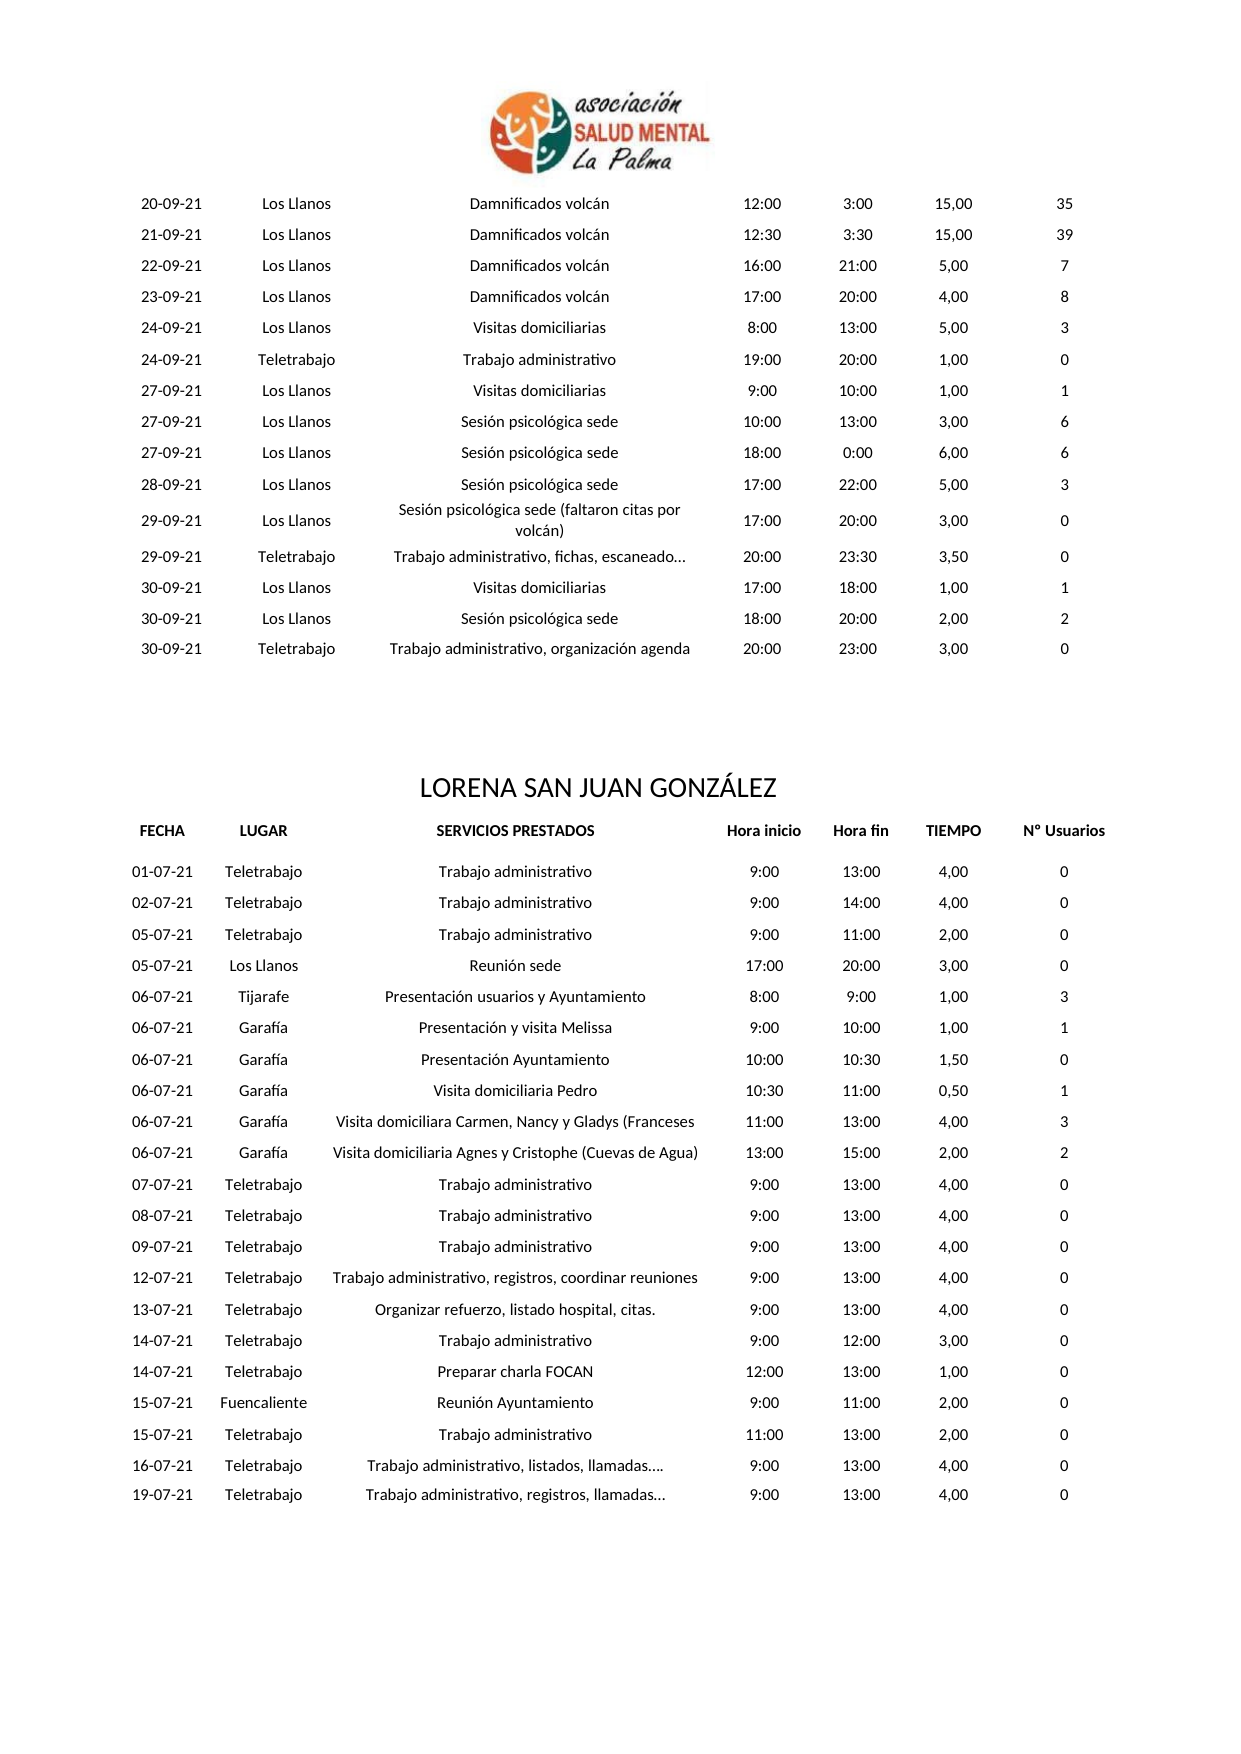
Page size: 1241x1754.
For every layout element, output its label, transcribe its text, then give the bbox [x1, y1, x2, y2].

table_cell 1,00 [907, 1014, 1002, 1045]
table_cell Visita domiciliaria Pedro [320, 1076, 712, 1107]
table_cell Los Llanos [230, 499, 362, 545]
table_cell 30-09-21 [136, 605, 230, 636]
table_cell Trabajo administrativo [320, 1326, 712, 1357]
table_cell Presentación Ayuntamiento [320, 1045, 712, 1076]
table_cell Sesión psicológica sede [363, 408, 716, 439]
table_cell Sesión psicológica sede [363, 470, 716, 498]
table_cell Los Llanos [230, 220, 362, 251]
table_cell Los Llanos [230, 605, 362, 636]
table_header Los Llanos [230, 196, 362, 220]
table_cell 14:00 [817, 889, 907, 920]
table_cell Sesión psicológica sede [363, 439, 716, 470]
table_cell 17:00 [716, 470, 810, 498]
table_cell Los Llanos [230, 408, 362, 439]
table_cell 23:00 [810, 636, 906, 660]
table_cell Teletrabajo [206, 1451, 320, 1482]
table_cell 2,00 [907, 1139, 1002, 1170]
table_cell 13:00 [817, 1201, 907, 1232]
table_cell 3 [1015, 314, 1078, 345]
table_cell Trabajo administrativo [320, 852, 712, 889]
table_header 35 [1015, 196, 1078, 220]
table_cell 12:30 [716, 220, 810, 251]
table_cell Trabajo administrativo [320, 1420, 712, 1451]
table_cell Teletrabajo [206, 1420, 320, 1451]
table_cell Garafía [206, 1014, 320, 1045]
table_cell Los Llanos [230, 470, 362, 498]
table_cell 4,00 [907, 1264, 1002, 1295]
table_cell 1,00 [906, 345, 1014, 376]
table_cell 11:00 [713, 1108, 817, 1139]
table_cell 15-07-21 [126, 1389, 206, 1420]
table_cell Trabajo administrativo [320, 889, 712, 920]
table_cell Garafía [206, 1045, 320, 1076]
table_cell Fuencaliente [206, 1389, 320, 1420]
table_cell 09-07-21 [126, 1232, 206, 1263]
table_cell 9:00 [713, 1014, 817, 1045]
table_cell 13-07-21 [126, 1295, 206, 1326]
table_cell 13:00 [817, 1357, 907, 1388]
table_cell Teletrabajo [206, 1326, 320, 1357]
table_header Hora inicio [713, 823, 817, 852]
table_cell 05-07-21 [126, 920, 206, 951]
table_cell 9:00 [713, 852, 817, 889]
table_cell 19-07-21 [126, 1482, 206, 1506]
table_cell 1 [1003, 1014, 1111, 1045]
table_cell 0 [1003, 1170, 1111, 1201]
table_cell Trabajo administrativo [320, 920, 712, 951]
table_cell 16-07-21 [126, 1451, 206, 1482]
table_cell 06-07-21 [126, 1076, 206, 1107]
table_cell Reunión sede [320, 951, 712, 982]
table_cell 9:00 [713, 1389, 817, 1420]
table_cell Sesión psicológica sede (faltaron citas por volcán) [363, 499, 716, 545]
table_cell 13:00 [817, 1451, 907, 1482]
table_cell 4,00 [907, 1295, 1002, 1326]
table_cell 1 [1015, 573, 1078, 604]
table_cell 30-09-21 [136, 573, 230, 604]
table_cell 9:00 [713, 889, 817, 920]
table_cell 14-07-21 [126, 1357, 206, 1388]
table_cell Preparar charla FOCAN [320, 1357, 712, 1388]
table_cell 16:00 [716, 251, 810, 283]
table_cell 9:00 [713, 1482, 817, 1506]
table_cell 06-07-21 [126, 1045, 206, 1076]
table_cell Visitas domiciliarias [363, 314, 716, 345]
table_cell 9:00 [713, 920, 817, 951]
table_cell 06-07-21 [126, 983, 206, 1014]
table_cell 20:00 [716, 636, 810, 660]
table_cell 05-07-21 [126, 951, 206, 982]
table_cell Damnificados volcán [363, 283, 716, 314]
table_cell Garafía [206, 1076, 320, 1107]
table_cell Teletrabajo [206, 1232, 320, 1263]
table_cell 3,00 [906, 636, 1014, 660]
table_cell 17:00 [716, 283, 810, 314]
table_cell 6 [1015, 439, 1078, 470]
table_cell 9:00 [713, 1201, 817, 1232]
table_cell 18:00 [716, 605, 810, 636]
table_cell 6,00 [906, 439, 1014, 470]
table_cell 4,00 [907, 1170, 1002, 1201]
table_cell 0 [1003, 1420, 1111, 1451]
table_cell 0 [1003, 1389, 1111, 1420]
table_cell 3,00 [907, 1326, 1002, 1357]
table_cell 27-09-21 [136, 408, 230, 439]
table_cell 5,00 [906, 251, 1014, 283]
table_cell 20:00 [810, 283, 906, 314]
table_cell 13:00 [817, 1232, 907, 1263]
table_cell 27-09-21 [136, 439, 230, 470]
table_cell Presentación y visita Melissa [320, 1014, 712, 1045]
table_cell 11:00 [713, 1420, 817, 1451]
table_cell 9:00 [716, 376, 810, 408]
table_cell 3,00 [906, 499, 1014, 545]
table_cell 0 [1003, 1045, 1111, 1076]
table_cell 0 [1003, 951, 1111, 982]
table_cell 10:30 [817, 1045, 907, 1076]
picture [480, 81, 716, 188]
table_cell 20:00 [817, 951, 907, 982]
table_header TIEMPO [907, 823, 1002, 852]
table_header SERVICIOS PRESTADOS [320, 823, 712, 852]
table_cell 13:00 [810, 408, 906, 439]
table_cell 8:00 [713, 983, 817, 1014]
table_cell 2,00 [906, 605, 1014, 636]
table_cell Teletrabajo [206, 889, 320, 920]
table_cell 23-09-21 [136, 283, 230, 314]
table_cell Visitas domiciliarias [363, 376, 716, 408]
table_cell 7 [1015, 251, 1078, 283]
table_cell 9:00 [713, 1170, 817, 1201]
table_cell Los Llanos [230, 573, 362, 604]
table_cell 0 [1003, 920, 1111, 951]
table_cell Sesión psicológica sede [363, 605, 716, 636]
table_cell Teletrabajo [230, 545, 362, 573]
table_cell 15:00 [817, 1139, 907, 1170]
table_cell 29-09-21 [136, 499, 230, 545]
table_cell Damnificados volcán [363, 220, 716, 251]
table_cell Reunión Ayuntamiento [320, 1389, 712, 1420]
table_cell 11:00 [817, 1389, 907, 1420]
table_cell 10:00 [716, 408, 810, 439]
table_cell 9:00 [713, 1451, 817, 1482]
table_header Damnificados volcán [363, 196, 716, 220]
table_cell Garafía [206, 1108, 320, 1139]
table_cell Los Llanos [230, 251, 362, 283]
table_cell 3 [1003, 1108, 1111, 1139]
table_cell 12:00 [817, 1326, 907, 1357]
table_cell 30-09-21 [136, 636, 230, 660]
table_cell 0 [1003, 889, 1111, 920]
table_header LUGAR [206, 823, 320, 852]
table_cell 4,00 [907, 1232, 1002, 1263]
table_cell Trabajo administrativo [320, 1201, 712, 1232]
table_cell 13:00 [817, 1264, 907, 1295]
table_cell 1,00 [906, 376, 1014, 408]
table_cell 9:00 [713, 1295, 817, 1326]
table_cell 9:00 [817, 983, 907, 1014]
table_cell 9:00 [713, 1232, 817, 1263]
table_cell 3,00 [907, 951, 1002, 982]
table_cell Trabajo administrativo, listados, llamadas…. [320, 1451, 712, 1482]
table_header 3:00 [810, 196, 906, 220]
table_cell Los Llanos [230, 439, 362, 470]
table_cell 15-07-21 [126, 1420, 206, 1451]
table_cell 1 [1015, 376, 1078, 408]
table_cell Visita domiciliaria Agnes y Cristophe (Cuevas de Agua) [320, 1139, 712, 1170]
table_cell 5,00 [906, 314, 1014, 345]
table_cell 08-07-21 [126, 1201, 206, 1232]
table_cell 21:00 [810, 251, 906, 283]
table_cell Trabajo administrativo, registros, llamadas… [320, 1482, 712, 1506]
table_cell 8:00 [716, 314, 810, 345]
text LORENA SAN JUAN GONZÁLEZ [280, 769, 916, 804]
table_cell 0 [1003, 1201, 1111, 1232]
table_cell Los Llanos [206, 951, 320, 982]
table_cell 10:00 [817, 1014, 907, 1045]
table_cell Trabajo administrativo [363, 345, 716, 376]
table_cell Teletrabajo [206, 1482, 320, 1506]
table_cell 2,00 [907, 1420, 1002, 1451]
table_cell 1 [1003, 1076, 1111, 1107]
table_cell 39 [1015, 220, 1078, 251]
table_cell 8 [1015, 283, 1078, 314]
table_cell 11:00 [817, 920, 907, 951]
table_cell Los Llanos [230, 283, 362, 314]
table_cell Teletrabajo [206, 1170, 320, 1201]
table_header 15,00 [906, 196, 1014, 220]
table_cell 17:00 [716, 499, 810, 545]
table_cell 12-07-21 [126, 1264, 206, 1295]
table_cell 20:00 [810, 605, 906, 636]
table_cell 1,50 [907, 1045, 1002, 1076]
table_cell 13:00 [817, 1482, 907, 1506]
table_cell Trabajo administrativo, fichas, escaneado… [363, 545, 716, 573]
table_cell Visitas domiciliarias [363, 573, 716, 604]
table_cell 4,00 [907, 889, 1002, 920]
table_cell 24-09-21 [136, 345, 230, 376]
table_cell 18:00 [810, 573, 906, 604]
table_cell 0 [1003, 1295, 1111, 1326]
table_cell 20:00 [810, 499, 906, 545]
table_cell 4,00 [907, 1482, 1002, 1506]
table_cell 19:00 [716, 345, 810, 376]
table_cell 1,00 [906, 573, 1014, 604]
table_header 12:00 [716, 196, 810, 220]
table_cell Los Llanos [230, 314, 362, 345]
table_header 20-09-21 [136, 196, 230, 220]
table_cell 22-09-21 [136, 251, 230, 283]
table_cell Teletrabajo [206, 1264, 320, 1295]
table_cell 24-09-21 [136, 314, 230, 345]
table_cell 4,00 [907, 852, 1002, 889]
table_cell 10:00 [713, 1045, 817, 1076]
table_cell Teletrabajo [206, 920, 320, 951]
table_cell 2 [1015, 605, 1078, 636]
table_cell 17:00 [716, 573, 810, 604]
table_cell 4,00 [907, 1201, 1002, 1232]
table_cell 15,00 [906, 220, 1014, 251]
table_cell 3,00 [906, 408, 1014, 439]
table_cell 01-07-21 [126, 852, 206, 889]
table_cell Teletrabajo [206, 852, 320, 889]
table_header Nº Usuarios [1003, 823, 1111, 852]
table_cell 1,00 [907, 1357, 1002, 1388]
table_cell 4,00 [907, 1451, 1002, 1482]
table_header Hora fin [817, 823, 907, 852]
table_cell 1,00 [907, 983, 1002, 1014]
table_cell 6 [1015, 408, 1078, 439]
table_cell 3 [1015, 470, 1078, 498]
table_cell 0 [1003, 1326, 1111, 1357]
table_cell 11:00 [817, 1076, 907, 1107]
table_cell 0 [1015, 636, 1078, 660]
table_cell 0 [1003, 1264, 1111, 1295]
table_cell 0,50 [907, 1076, 1002, 1107]
table_cell Teletrabajo [230, 345, 362, 376]
table_cell 3 [1003, 983, 1111, 1014]
table_cell Teletrabajo [206, 1295, 320, 1326]
table_cell 06-07-21 [126, 1139, 206, 1170]
table_cell 3:30 [810, 220, 906, 251]
table_cell Tijarafe [206, 983, 320, 1014]
table_cell 0 [1015, 499, 1078, 545]
table_cell Visita domiciliara Carmen, Nancy y Gladys (Franceses [320, 1108, 712, 1139]
table_header FECHA [126, 823, 206, 852]
table_cell Trabajo administrativo [320, 1170, 712, 1201]
table_cell Teletrabajo [206, 1357, 320, 1388]
table_cell 10:30 [713, 1076, 817, 1107]
table_cell 13:00 [810, 314, 906, 345]
table_cell Teletrabajo [230, 636, 362, 660]
table_cell 17:00 [713, 951, 817, 982]
table_cell Garafía [206, 1139, 320, 1170]
table_cell Trabajo administrativo, registros, coordinar reuniones [320, 1264, 712, 1295]
table_cell 3,50 [906, 545, 1014, 573]
table_cell Trabajo administrativo [320, 1232, 712, 1263]
table_cell 23:30 [810, 545, 906, 573]
table_cell 4,00 [906, 283, 1014, 314]
table_cell 18:00 [716, 439, 810, 470]
table_cell 28-09-21 [136, 470, 230, 498]
table_cell 0 [1003, 1482, 1111, 1506]
table_cell Trabajo administrativo, organización agenda [363, 636, 716, 660]
table_cell 9:00 [713, 1264, 817, 1295]
table_cell 29-09-21 [136, 545, 230, 573]
table_cell 0 [1003, 1357, 1111, 1388]
table_cell 13:00 [817, 852, 907, 889]
table_cell 5,00 [906, 470, 1014, 498]
table_cell 2 [1003, 1139, 1111, 1170]
table_cell 20:00 [810, 345, 906, 376]
table_cell 0 [1015, 545, 1078, 573]
table_cell Damnificados volcán [363, 251, 716, 283]
table_cell 9:00 [713, 1326, 817, 1357]
table_cell 02-07-21 [126, 889, 206, 920]
table_cell 06-07-21 [126, 1014, 206, 1045]
table_cell 13:00 [713, 1139, 817, 1170]
table_cell 2,00 [907, 1389, 1002, 1420]
table_cell 13:00 [817, 1108, 907, 1139]
table_cell Presentación usuarios y Ayuntamiento [320, 983, 712, 1014]
table_cell 27-09-21 [136, 376, 230, 408]
table_cell 10:00 [810, 376, 906, 408]
table_cell 0 [1003, 1232, 1111, 1263]
table_cell 0 [1003, 852, 1111, 889]
table_cell 4,00 [907, 1108, 1002, 1139]
table_cell 06-07-21 [126, 1108, 206, 1139]
table_cell 13:00 [817, 1420, 907, 1451]
table_cell 07-07-21 [126, 1170, 206, 1201]
table_cell 0 [1003, 1451, 1111, 1482]
table_cell 13:00 [817, 1170, 907, 1201]
table_cell 14-07-21 [126, 1326, 206, 1357]
table_cell 13:00 [817, 1295, 907, 1326]
table_cell 0:00 [810, 439, 906, 470]
table_cell Los Llanos [230, 376, 362, 408]
table_cell 20:00 [716, 545, 810, 573]
table_cell 0 [1015, 345, 1078, 376]
table_cell 21-09-21 [136, 220, 230, 251]
table_cell 22:00 [810, 470, 906, 498]
table_cell 12:00 [713, 1357, 817, 1388]
table_cell Organizar refuerzo, listado hospital, citas. [320, 1295, 712, 1326]
table_cell Teletrabajo [206, 1201, 320, 1232]
table_cell 2,00 [907, 920, 1002, 951]
